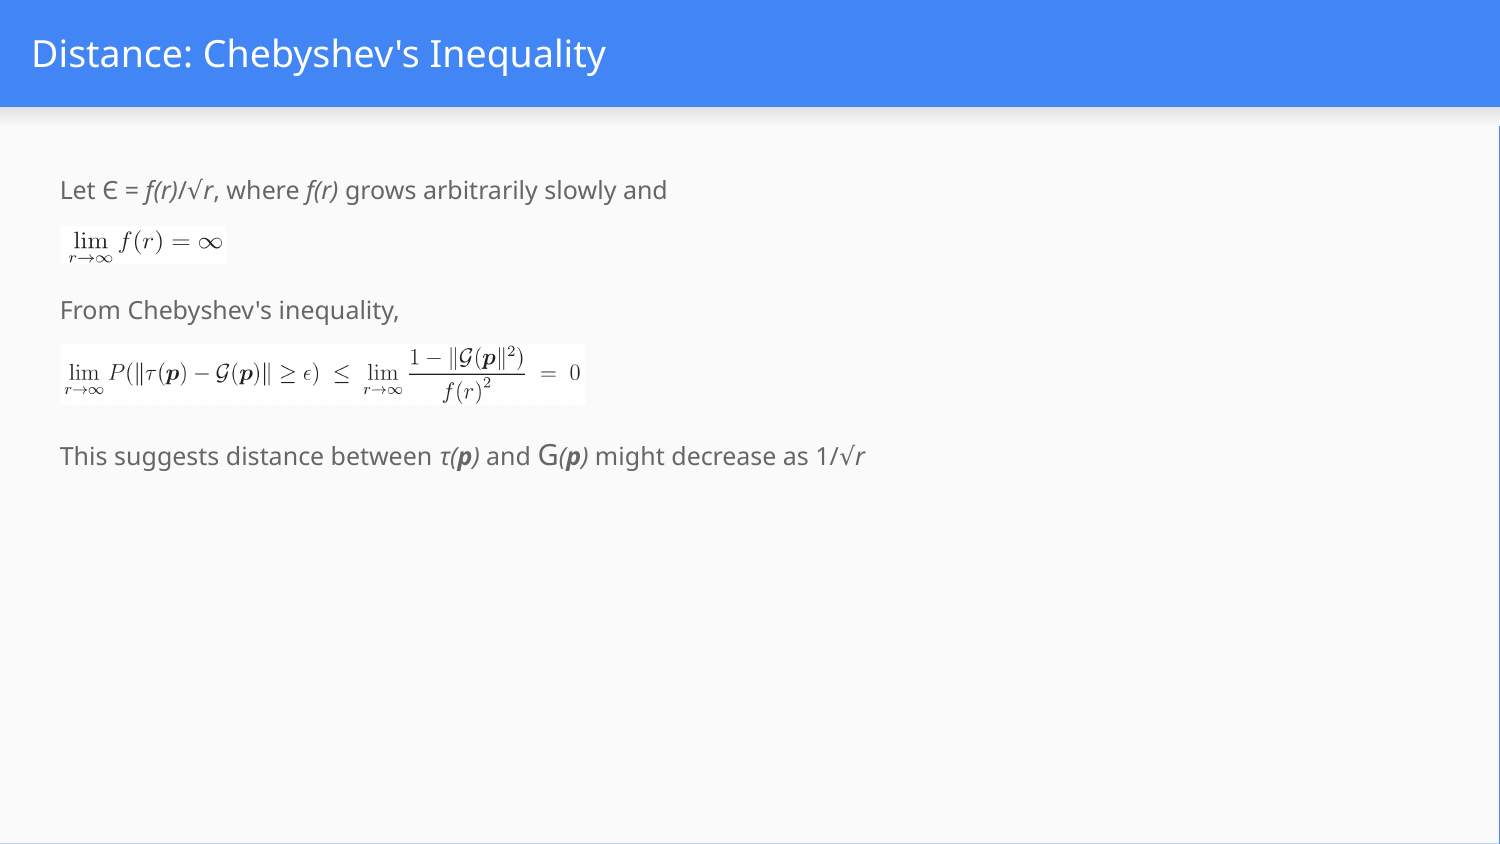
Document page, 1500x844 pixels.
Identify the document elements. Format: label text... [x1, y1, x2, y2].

picture [60, 226, 226, 264]
picture [60, 344, 586, 406]
text_box Let Є = f(r)/√r, where f(r) grows arbitrarily slowly and [45, 165, 796, 211]
text_box This suggests distance between τ(p) and G(p) might decrease as 1/√r [45, 426, 961, 481]
title Distance: Chebyshev's Inequality [16, 2, 1464, 102]
text_box From Chebyshev's inequality, [45, 285, 442, 330]
